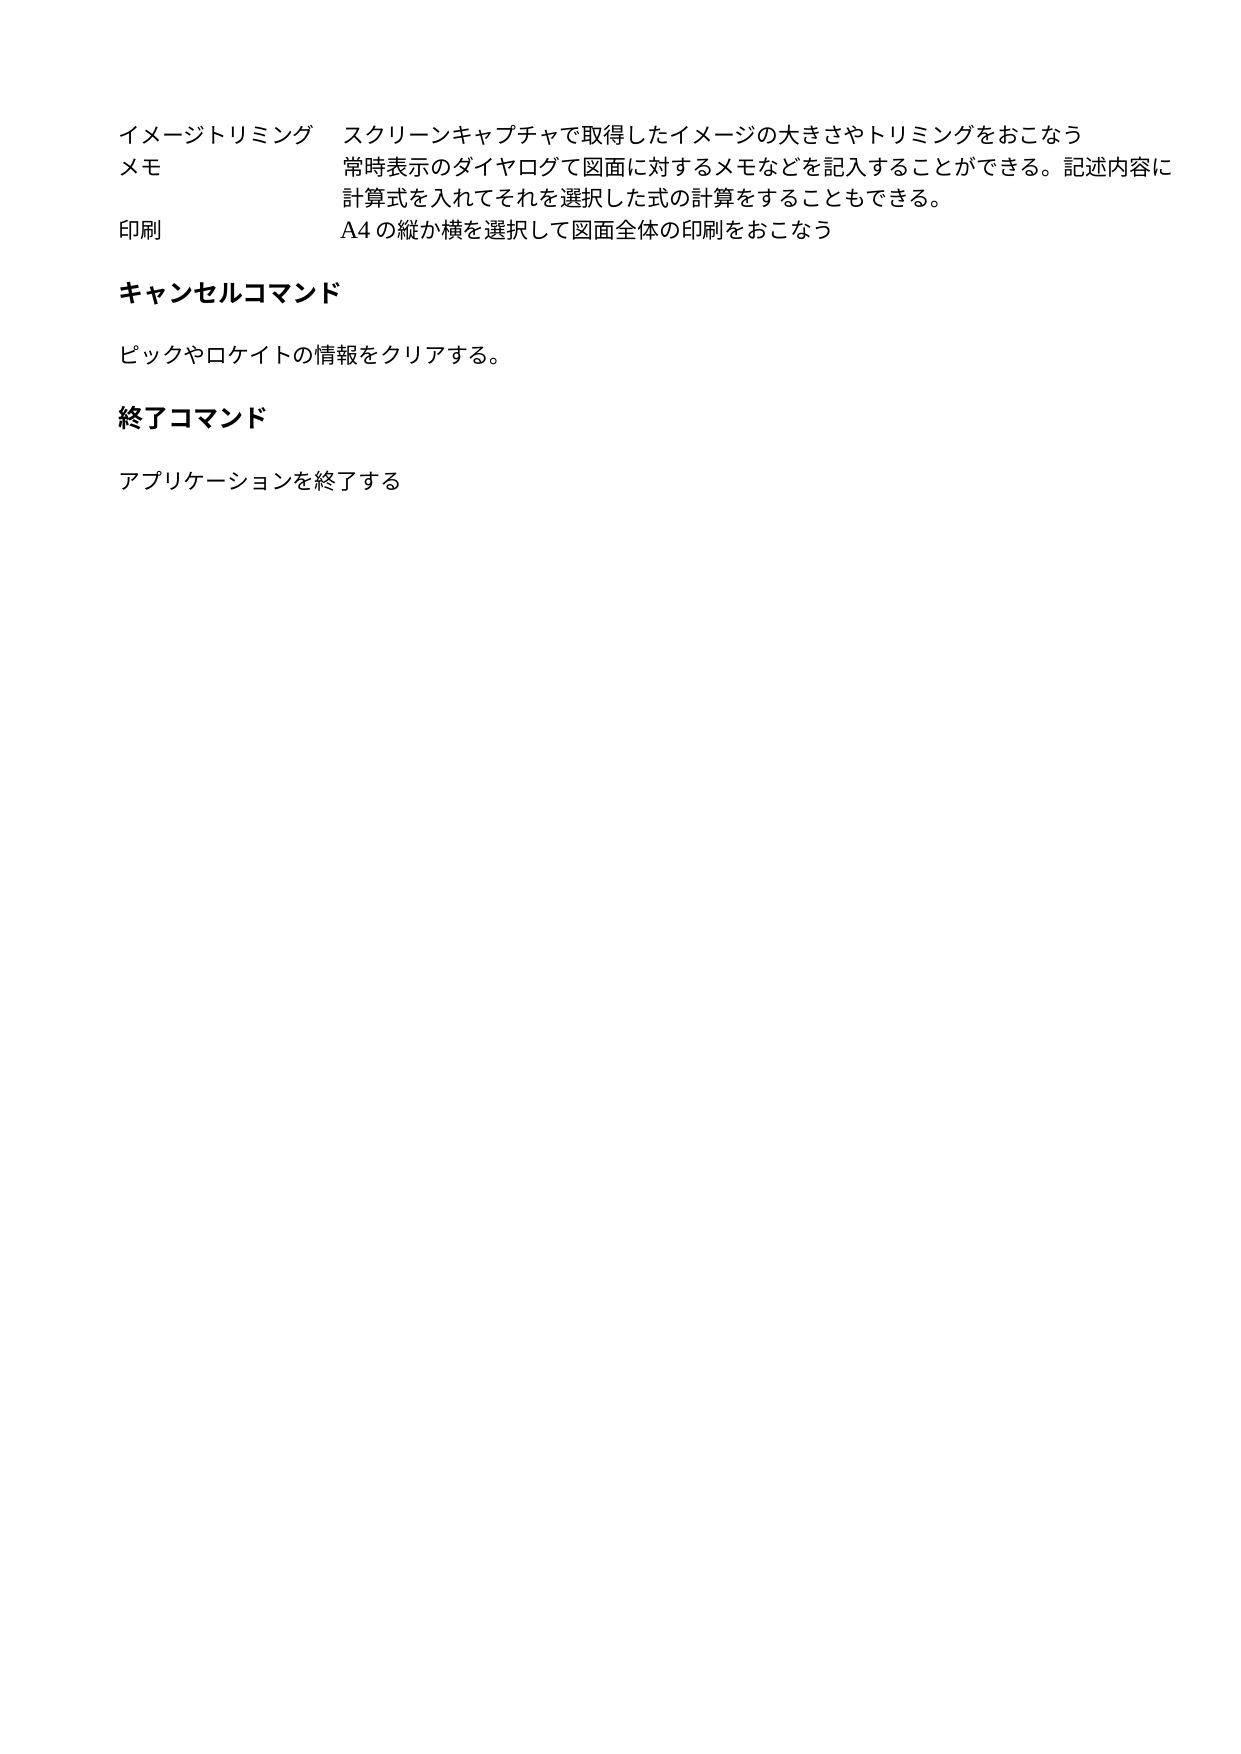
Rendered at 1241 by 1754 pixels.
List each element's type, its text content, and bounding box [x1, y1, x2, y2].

text キャンセルコマンド [118, 273, 1187, 310]
text 印刷 A4の縦か横を選択して図面全体の印刷をおこなう [118, 213, 1187, 245]
text イメージトリミング スクリーンキャプチャで取得したイメージの大きさやトリミングをおこなう [118, 118, 1187, 150]
text メモ 常時表示のダイヤログて図面に対するメモなどを記入することができる。記述内容に計算式を入れてそれを選択した式の計算をすることもできる。 [118, 150, 1187, 213]
text 終了コマンド アプリケーションを終了する [118, 399, 1187, 553]
text ピックやロケイトの情報をクリアする。 [118, 338, 1187, 370]
